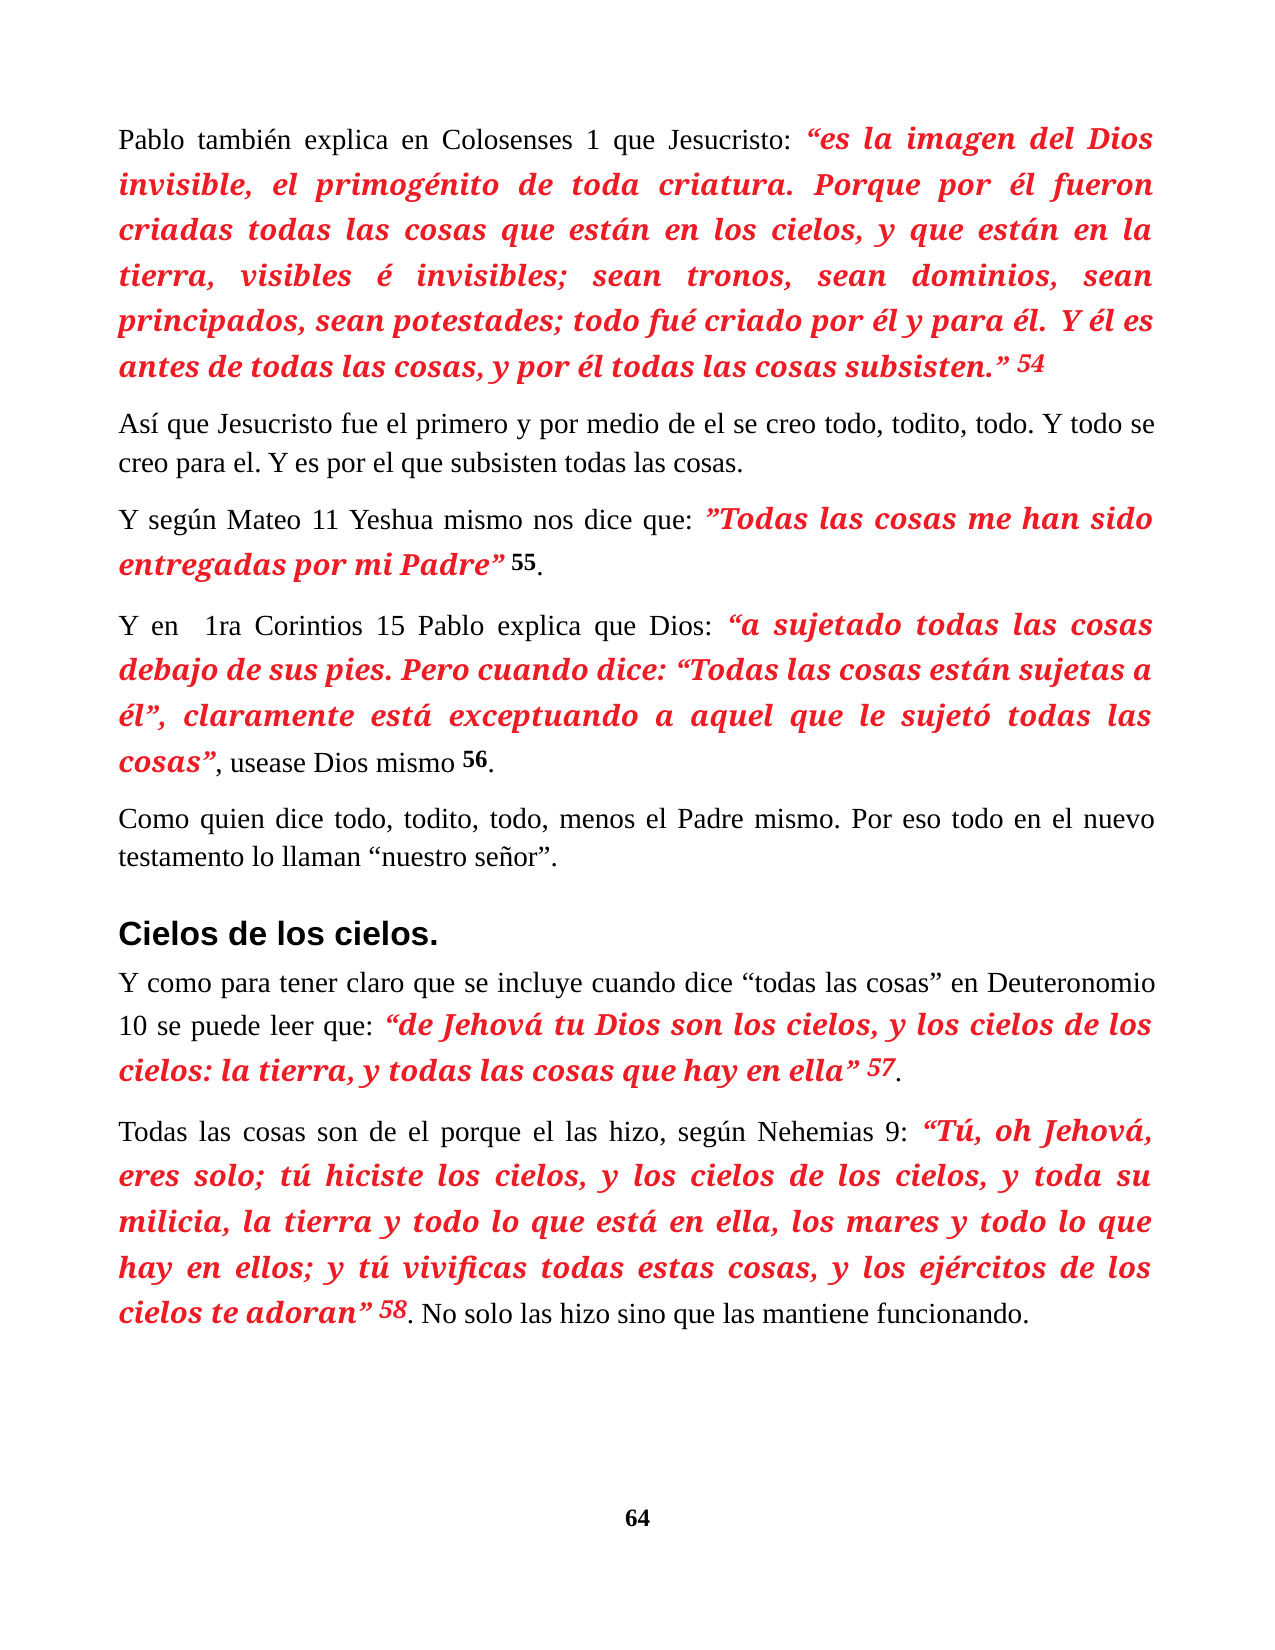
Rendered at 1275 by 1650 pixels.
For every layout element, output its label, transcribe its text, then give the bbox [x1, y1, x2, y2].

text Y como para tener claro que se incluye cuando dice “todas las cosas” en Deuteronomio 10 se puede leer que: “de Jehová tu Dios son los cielos, y los cielos de los cielos: la tierra, y todas las cosas que hay en ella” . [118, 965, 1157, 1089]
text Todas las cosas son de el porque el las hizo, según Nehemias 9: “Tú, oh Jehová, eres solo; tú hiciste los cielos, y los cielos de los cielos, y toda su milicia, la tierra y todo lo que está en ella, los mares y todo lo que hay en ellos; y tú vivificas todas estas cosas, y los ejércitos de los cielos te adoran” . No solo las hizo sino que las mantiene funcionando. [118, 1110, 1157, 1332]
text Como quien dice todo, todito, todo, menos el Padre mismo. Por eso todo en el nuevo testamento lo llaman “nuestro señor”. [118, 801, 1157, 873]
text Y en 1ra Corintios 15 Pablo explica que Dios: “a sujetado todas las cosas debajo de sus pies. Pero cuando dice: “Todas las cosas están sujetas a él”, claramente está exceptuando a aquel que le sujetó todas las cosas”, usease Dios mismo . [118, 604, 1157, 781]
text Pablo también explica en Colosenses 1 que Jesucristo: “es la imagen del Dios invisible, el primogénito de toda criatura. Porque por él fueron criadas todas las cosas que están en los cielos, y que están en la tierra, visibles é invisibles; sean tronos, sean dominios, sean principados, sean potestades; todo fué criado por él y para él. Y él es antes de todas las cosas, y por él todas las cosas subsisten.” [118, 118, 1157, 386]
subtitle Cielos de los cielos. [118, 913, 1157, 952]
text Y según Mateo 11 Yeshua mismo nos dice que: ”Todas las cosas me han sido entregadas por mi Padre” . [118, 498, 1157, 583]
text Así que Jesucristo fue el primero y por medio de el se creo todo, todito, todo. Y todo se creo para el. Y es por el que subsisten todas las cosas. [118, 406, 1157, 478]
